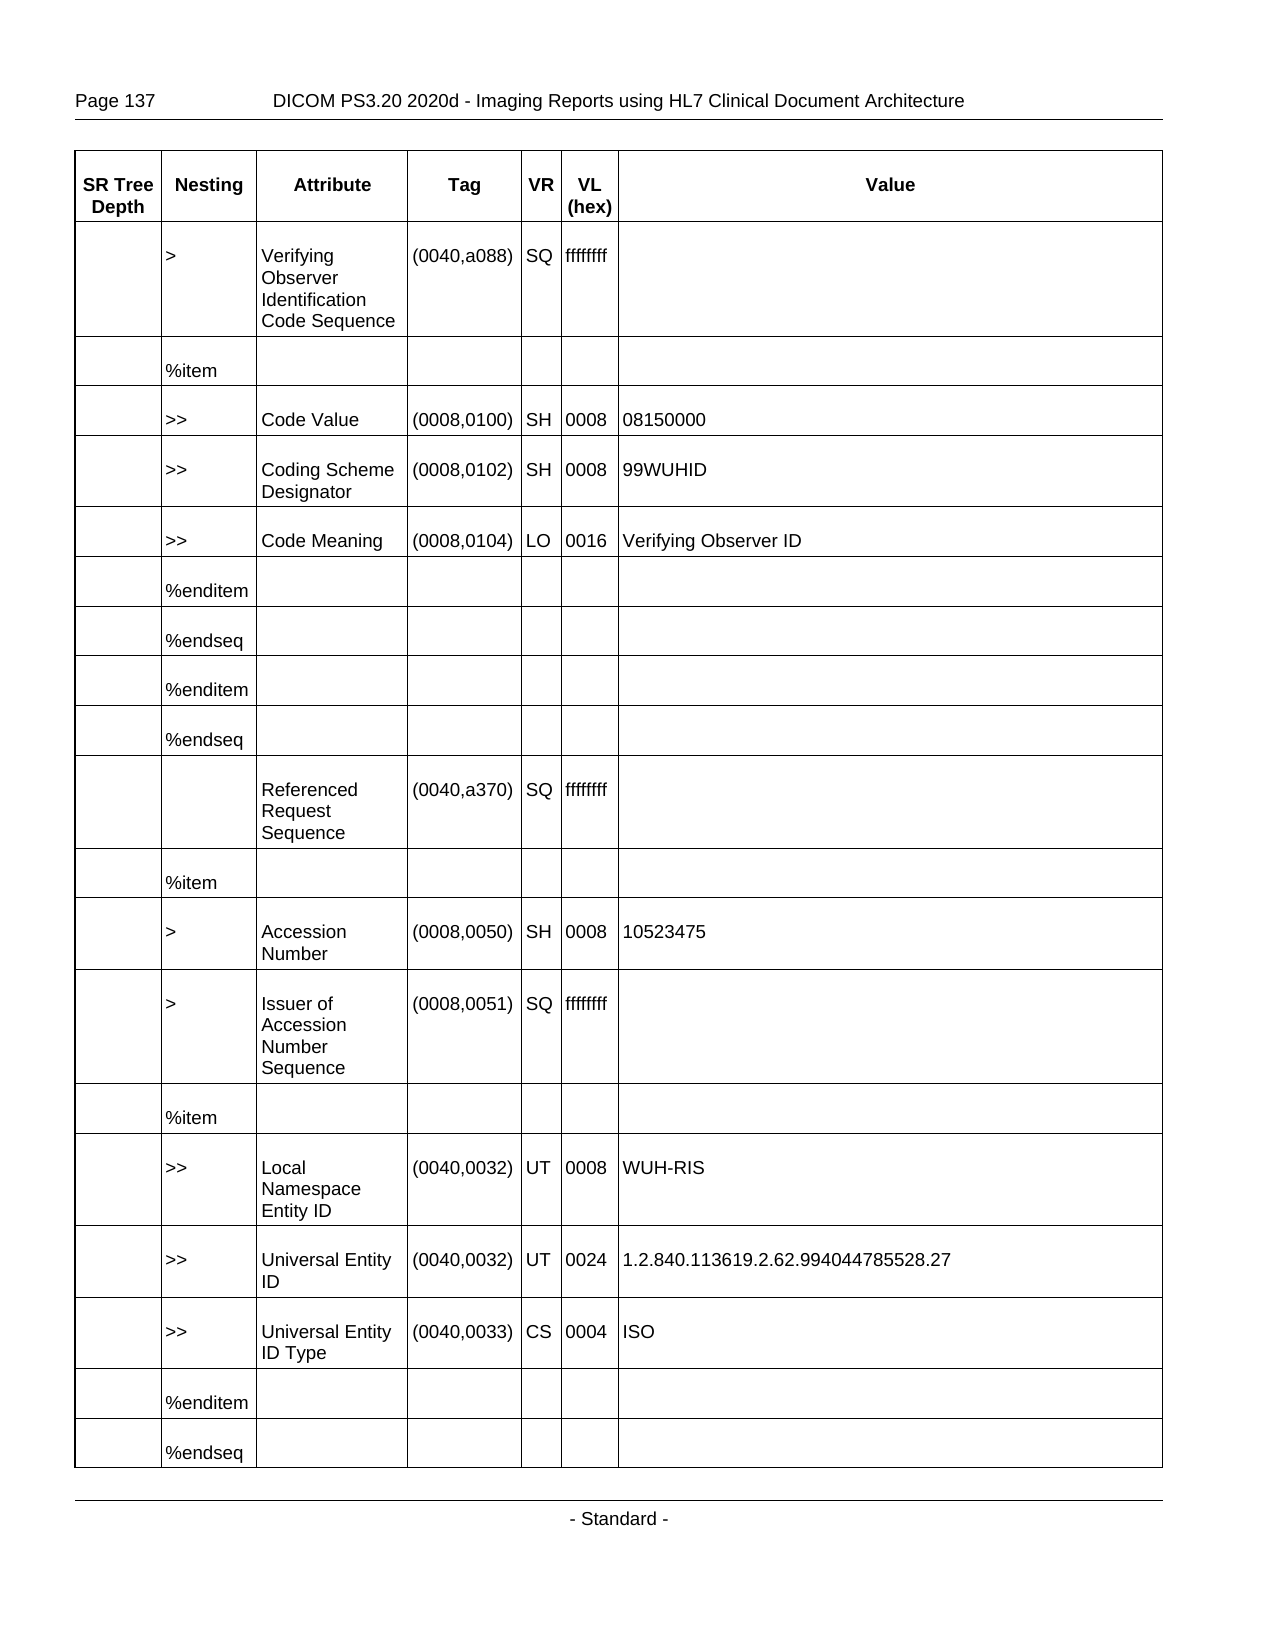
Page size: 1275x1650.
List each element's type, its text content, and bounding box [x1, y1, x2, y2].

table_cell SH [522, 386, 561, 435]
table_cell [408, 656, 521, 705]
table_cell 0008 [562, 1134, 618, 1225]
table_cell %item [162, 849, 256, 897]
table_header Value [619, 151, 1162, 221]
table_cell Accession Number [257, 898, 407, 968]
table_cell [408, 1369, 521, 1417]
table_cell [408, 607, 521, 655]
table_cell [619, 607, 1162, 655]
table_header SR Tree Depth [76, 151, 161, 221]
table_cell [522, 706, 561, 755]
table_cell [76, 1084, 161, 1132]
table_cell (0008,0102) [408, 436, 521, 506]
table_cell [619, 222, 1162, 336]
table_cell [522, 849, 561, 897]
table_cell [619, 756, 1162, 847]
table_cell [76, 1369, 161, 1417]
table_cell (0040,a088) [408, 222, 521, 336]
table_cell 0004 [562, 1298, 618, 1368]
table_cell (0008,0104) [408, 507, 521, 556]
table_cell [76, 1134, 161, 1225]
table_cell SH [522, 898, 561, 968]
table_cell WUH-RIS [619, 1134, 1162, 1225]
table_cell >> [162, 507, 256, 556]
table_cell [522, 1084, 561, 1132]
table_cell [76, 756, 161, 847]
table_cell [76, 607, 161, 655]
table_cell [408, 1419, 521, 1467]
table_cell [76, 898, 161, 968]
table_cell Verifying Observer Identification Code Sequence [257, 222, 407, 336]
table_cell [76, 656, 161, 705]
table_cell [76, 507, 161, 556]
table_cell [408, 557, 521, 606]
table_cell [522, 337, 561, 385]
table_cell Universal Entity ID [257, 1226, 407, 1297]
table_cell [257, 557, 407, 606]
table_cell [162, 756, 256, 847]
table_cell [76, 386, 161, 435]
table_cell [76, 557, 161, 606]
table_cell %endseq [162, 706, 256, 755]
table_cell [257, 849, 407, 897]
table_cell [522, 1419, 561, 1467]
table_cell [408, 1084, 521, 1132]
table_cell Local Namespace Entity ID [257, 1134, 407, 1225]
table_cell (0040,0032) [408, 1226, 521, 1297]
table_cell [522, 607, 561, 655]
table_cell Verifying Observer ID [619, 507, 1162, 556]
table_cell [76, 970, 161, 1083]
table_cell [257, 656, 407, 705]
table_header Attribute [257, 151, 407, 221]
table_cell [619, 849, 1162, 897]
table_cell 08150000 [619, 386, 1162, 435]
table_cell [76, 436, 161, 506]
table_cell [257, 1084, 407, 1132]
table_cell [562, 656, 618, 705]
table_cell Referenced Request Sequence [257, 756, 407, 847]
table_cell %enditem [162, 1369, 256, 1417]
table_cell [76, 706, 161, 755]
table_cell [408, 706, 521, 755]
table_cell [408, 849, 521, 897]
table_cell %enditem [162, 557, 256, 606]
table_cell ffffffff [562, 970, 618, 1083]
table_cell (0008,0050) [408, 898, 521, 968]
table_cell 0008 [562, 898, 618, 968]
table_cell (0008,0100) [408, 386, 521, 435]
table_cell [76, 1419, 161, 1467]
table_cell >> [162, 436, 256, 506]
table_cell >> [162, 386, 256, 435]
table_cell 0024 [562, 1226, 618, 1297]
table_header Tag [408, 151, 521, 221]
table_cell 1.2.840.113619.2.62.994044785528.27 [619, 1226, 1162, 1297]
table_cell UT [522, 1134, 561, 1225]
table_cell > [162, 970, 256, 1083]
table_cell [522, 557, 561, 606]
table_cell Coding Scheme Designator [257, 436, 407, 506]
table_cell 0008 [562, 436, 618, 506]
table_cell [619, 337, 1162, 385]
table_cell [619, 557, 1162, 606]
table_cell >> [162, 1226, 256, 1297]
table_cell [522, 656, 561, 705]
table_cell [76, 849, 161, 897]
table_cell [257, 1369, 407, 1417]
table_cell 0008 [562, 386, 618, 435]
table_cell SQ [522, 756, 561, 847]
table_cell [619, 1369, 1162, 1417]
table_cell > [162, 898, 256, 968]
table_cell ISO [619, 1298, 1162, 1368]
table_cell [562, 557, 618, 606]
table_cell [562, 706, 618, 755]
table_cell (0008,0051) [408, 970, 521, 1083]
table_cell [562, 849, 618, 897]
table_cell [562, 607, 618, 655]
table_header VL (hex) [562, 151, 618, 221]
table_cell %endseq [162, 1419, 256, 1467]
table_header Nesting [162, 151, 256, 221]
table_cell [619, 970, 1162, 1083]
table_cell LO [522, 507, 561, 556]
table_cell %item [162, 337, 256, 385]
table_cell [562, 337, 618, 385]
table_cell Issuer of Accession Number Sequence [257, 970, 407, 1083]
table_cell ffffffff [562, 222, 618, 336]
table_cell [257, 607, 407, 655]
table_cell ffffffff [562, 756, 618, 847]
table_cell [408, 337, 521, 385]
table_cell [76, 1298, 161, 1368]
table_cell [522, 1369, 561, 1417]
table_cell [257, 706, 407, 755]
table_cell (0040,0033) [408, 1298, 521, 1368]
table_cell [562, 1084, 618, 1132]
table_header VR [522, 151, 561, 221]
table_cell 0016 [562, 507, 618, 556]
table_cell 99WUHID [619, 436, 1162, 506]
table_cell >> [162, 1134, 256, 1225]
table_cell [257, 337, 407, 385]
table_cell SQ [522, 222, 561, 336]
table_cell >> [162, 1298, 256, 1368]
table_cell [76, 222, 161, 336]
table_cell Code Value [257, 386, 407, 435]
table_cell [619, 1419, 1162, 1467]
table_cell [619, 1084, 1162, 1132]
table_cell [76, 337, 161, 385]
table_cell [562, 1369, 618, 1417]
table_cell CS [522, 1298, 561, 1368]
table_cell [619, 656, 1162, 705]
table_cell SH [522, 436, 561, 506]
table_cell > [162, 222, 256, 336]
table_cell %endseq [162, 607, 256, 655]
table_cell [257, 1419, 407, 1467]
table_cell [562, 1419, 618, 1467]
table_cell Code Meaning [257, 507, 407, 556]
table_cell SQ [522, 970, 561, 1083]
table_cell UT [522, 1226, 561, 1297]
table_cell (0040,0032) [408, 1134, 521, 1225]
table_cell (0040,a370) [408, 756, 521, 847]
table_cell [76, 1226, 161, 1297]
table_cell 10523475 [619, 898, 1162, 968]
table_cell %item [162, 1084, 256, 1132]
table_cell %enditem [162, 656, 256, 705]
table_cell Universal Entity ID Type [257, 1298, 407, 1368]
table_cell [619, 706, 1162, 755]
